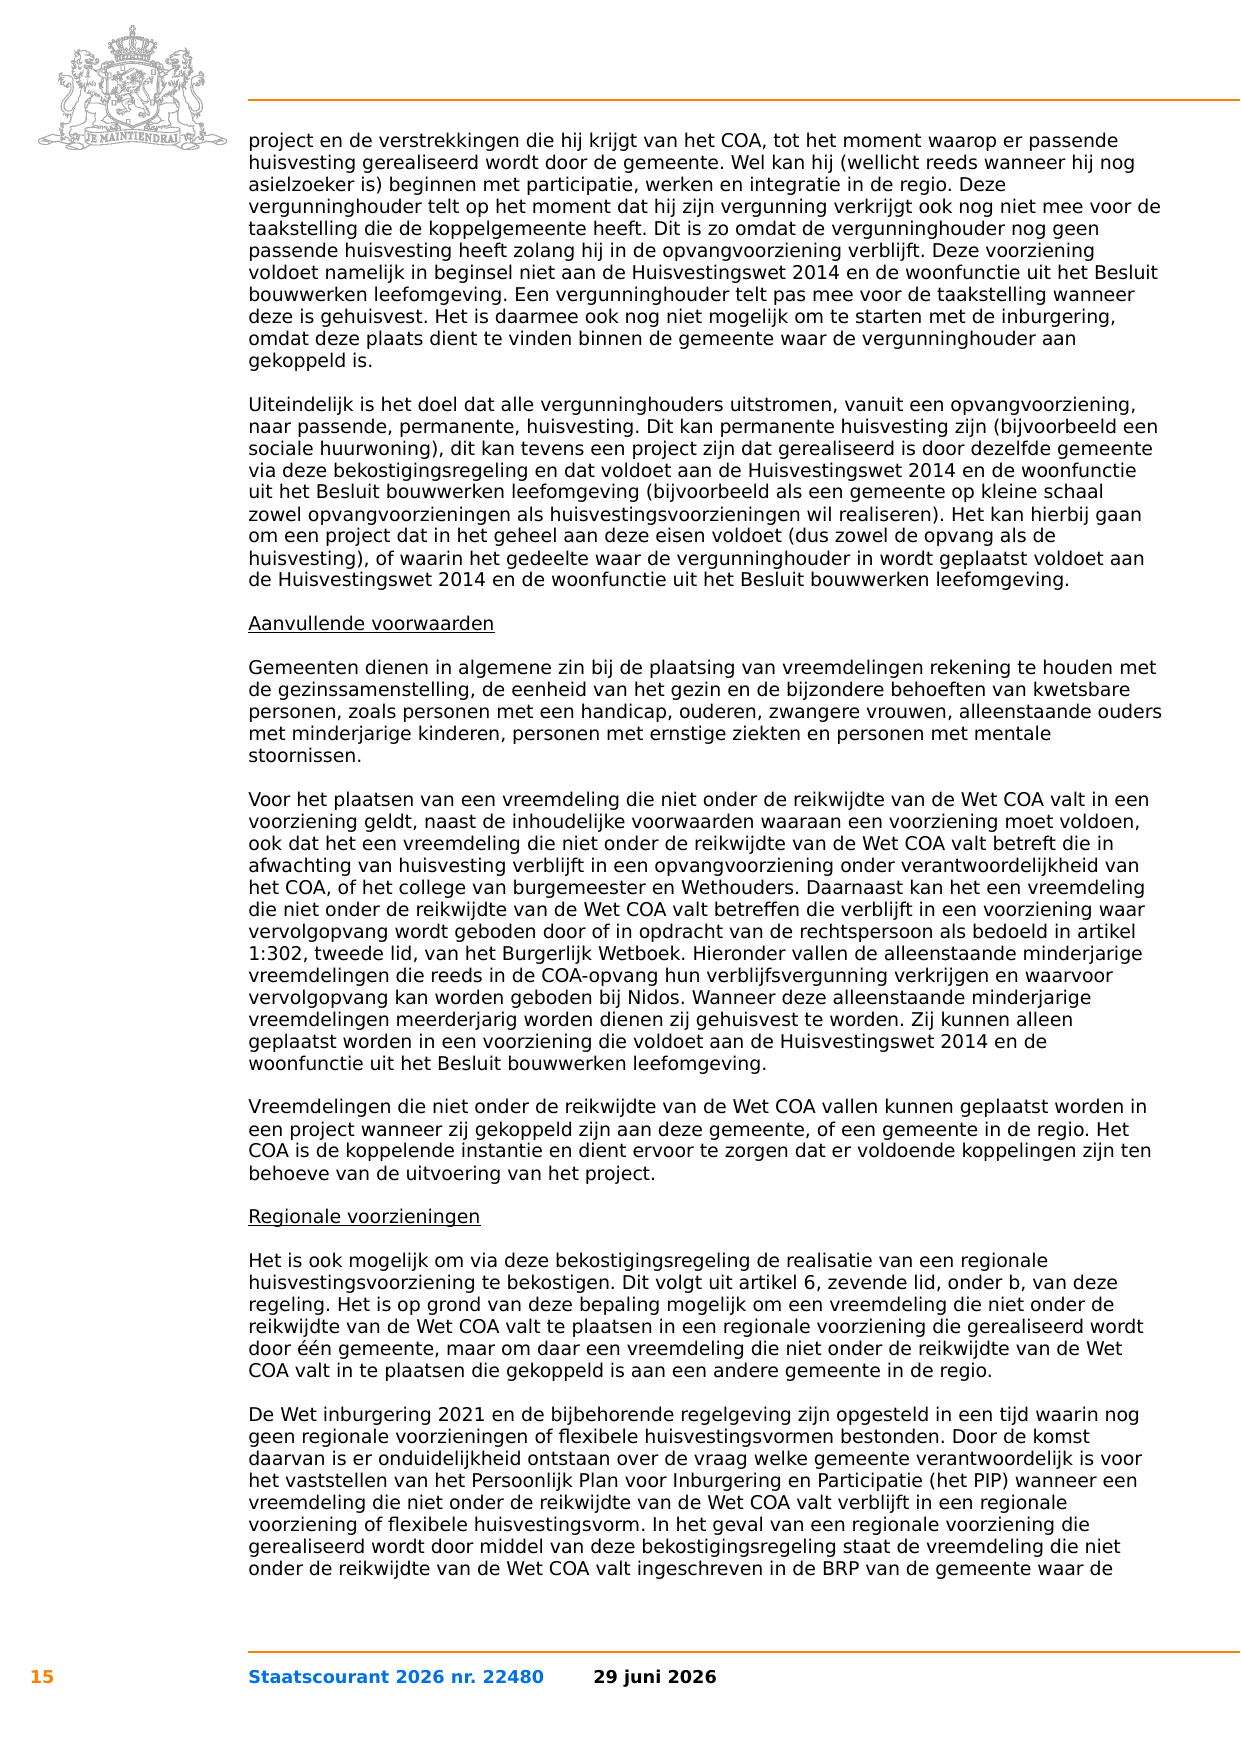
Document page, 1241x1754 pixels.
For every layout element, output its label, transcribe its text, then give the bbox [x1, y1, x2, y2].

picture [38, 25, 227, 150]
subtitle Aanvullende voorwaarden [248, 613, 1163, 635]
text Vreemdelingen die niet onder de reikwijdte van de Wet COA vallen kunnen geplaatst worden in een project wanneer zij gekoppeld zijn aan deze gemeente, of een gemeente in de regio. Het COA is de koppelende instantie en dient ervoor te zorgen dat er voldoende koppelingen zijn ten behoeve van de uitvoering van het project. [248, 1096, 1163, 1184]
text Uiteindelijk is het doel dat alle vergunninghouders uitstromen, vanuit een opvangvoorziening, naar passende, permanente, huisvesting. Dit kan permanente huisvesting zijn (bijvoorbeeld een sociale huurwoning), dit kan tevens een project zijn dat gerealiseerd is door dezelfde gemeente via deze bekostigingsregeling en dat voldoet aan de Huisvestingswet 2014 en de woonfunctie uit het Besluit bouwwerken leefomgeving (bijvoorbeeld als een gemeente op kleine schaal zowel opvangvoorzieningen als huisvestingsvoorzieningen wil realiseren). Het kan hierbij gaan om een project dat in het geheel aan deze eisen voldoet (dus zowel de opvang als de huisvesting), of waarin het gedeelte waar de vergunninghouder in wordt geplaatst voldoet aan de Huisvestingswet 2014 en de woonfunctie uit het Besluit bouwwerken leefomgeving. [248, 393, 1163, 591]
text Het is ook mogelijk om via deze bekostigingsregeling de realisatie van een regionale huisvestingsvoorziening te bekostigen. Dit volgt uit artikel 6, zevende lid, onder b, van deze regeling. Het is op grond van deze bepaling mogelijk om een vreemdeling die niet onder de reikwijdte van de Wet COA valt te plaatsen in een regionale voorziening die gerealiseerd wordt door één gemeente, maar om daar een vreemdeling die niet onder de reikwijdte van de Wet COA valt in te plaatsen die gekoppeld is aan een andere gemeente in de regio. [248, 1250, 1163, 1382]
subtitle Regionale voorzieningen [248, 1206, 1163, 1228]
text De Wet inburgering 2021 en de bijbehorende regelgeving zijn opgesteld in een tijd waarin nog geen regionale voorzieningen of flexibele huisvestingsvormen bestonden. Door de komst daarvan is er onduidelijkheid ontstaan over de vraag welke gemeente verantwoordelijk is voor het vaststellen van het Persoonlijk Plan voor Inburgering en Participatie (het PIP) wanneer een vreemdeling die niet onder de reikwijdte van de Wet COA valt verblijft in een regionale voorziening of flexibele huisvestingsvorm. In het geval van een regionale voorziening die gerealiseerd wordt door middel van deze bekostigingsregeling staat de vreemdeling die niet onder de reikwijdte van de Wet COA valt ingeschreven in de BRP van de gemeente waar de [248, 1404, 1163, 1580]
text Voor het plaatsen van een vreemdeling die niet onder de reikwijdte van de Wet COA valt in een voorziening geldt, naast de inhoudelijke voorwaarden waaraan een voorziening moet voldoen, ook dat het een vreemdeling die niet onder de reikwijdte van de Wet COA valt betreft die in afwachting van huisvesting verblijft in een opvangvoorziening onder verantwoordelijkheid van het COA, of het college van burgemeester en Wethouders. Daarnaast kan het een vreemdeling die niet onder de reikwijdte van de Wet COA valt betreffen die verblijft in een voorziening waar vervolgopvang wordt geboden door of in opdracht van de rechtspersoon als bedoeld in artikel 1:302, tweede lid, van het Burgerlijk Wetboek. Hieronder vallen de alleenstaande minderjarige vreemdelingen die reeds in de COA-opvang hun verblijfsvergunning verkrijgen en waarvoor vervolgopvang kan worden geboden bij Nidos. Wanneer deze alleenstaande minderjarige vreemdelingen meerderjarig worden dienen zij gehuisvest te worden. Zij kunnen alleen geplaatst worden in een voorziening die voldoet aan de Huisvestingswet 2014 en de woonfunctie uit het Besluit bouwwerken leefomgeving. [248, 789, 1163, 1074]
text project en de verstrekkingen die hij krijgt van het COA, tot het moment waarop er passende huisvesting gerealiseerd wordt door de gemeente. Wel kan hij (wellicht reeds wanneer hij nog asielzoeker is) beginnen met participatie, werken en integratie in de regio. Deze vergunninghouder telt op het moment dat hij zijn vergunning verkrijgt ook nog niet mee voor de taakstelling die de koppelgemeente heeft. Dit is zo omdat de vergunninghouder nog geen passende huisvesting heeft zolang hij in de opvangvoorziening verblijft. Deze voorziening voldoet namelijk in beginsel niet aan de Huisvestingswet 2014 en de woonfunctie uit het Besluit bouwwerken leefomgeving. Een vergunninghouder telt pas mee voor de taakstelling wanneer deze is gehuisvest. Het is daarmee ook nog niet mogelijk om te starten met de inburgering, omdat deze plaats dient te vinden binnen de gemeente waar de vergunninghouder aan gekoppeld is. [248, 130, 1163, 372]
text Gemeenten dienen in algemene zin bij de plaatsing van vreemdelingen rekening te houden met de gezinssamenstelling, de eenheid van het gezin en de bijzondere behoeften van kwetsbare personen, zoals personen met een handicap, ouderen, zwangere vrouwen, alleenstaande ouders met minderjarige kinderen, personen met ernstige ziekten en personen met mentale stoornissen. [248, 657, 1163, 767]
